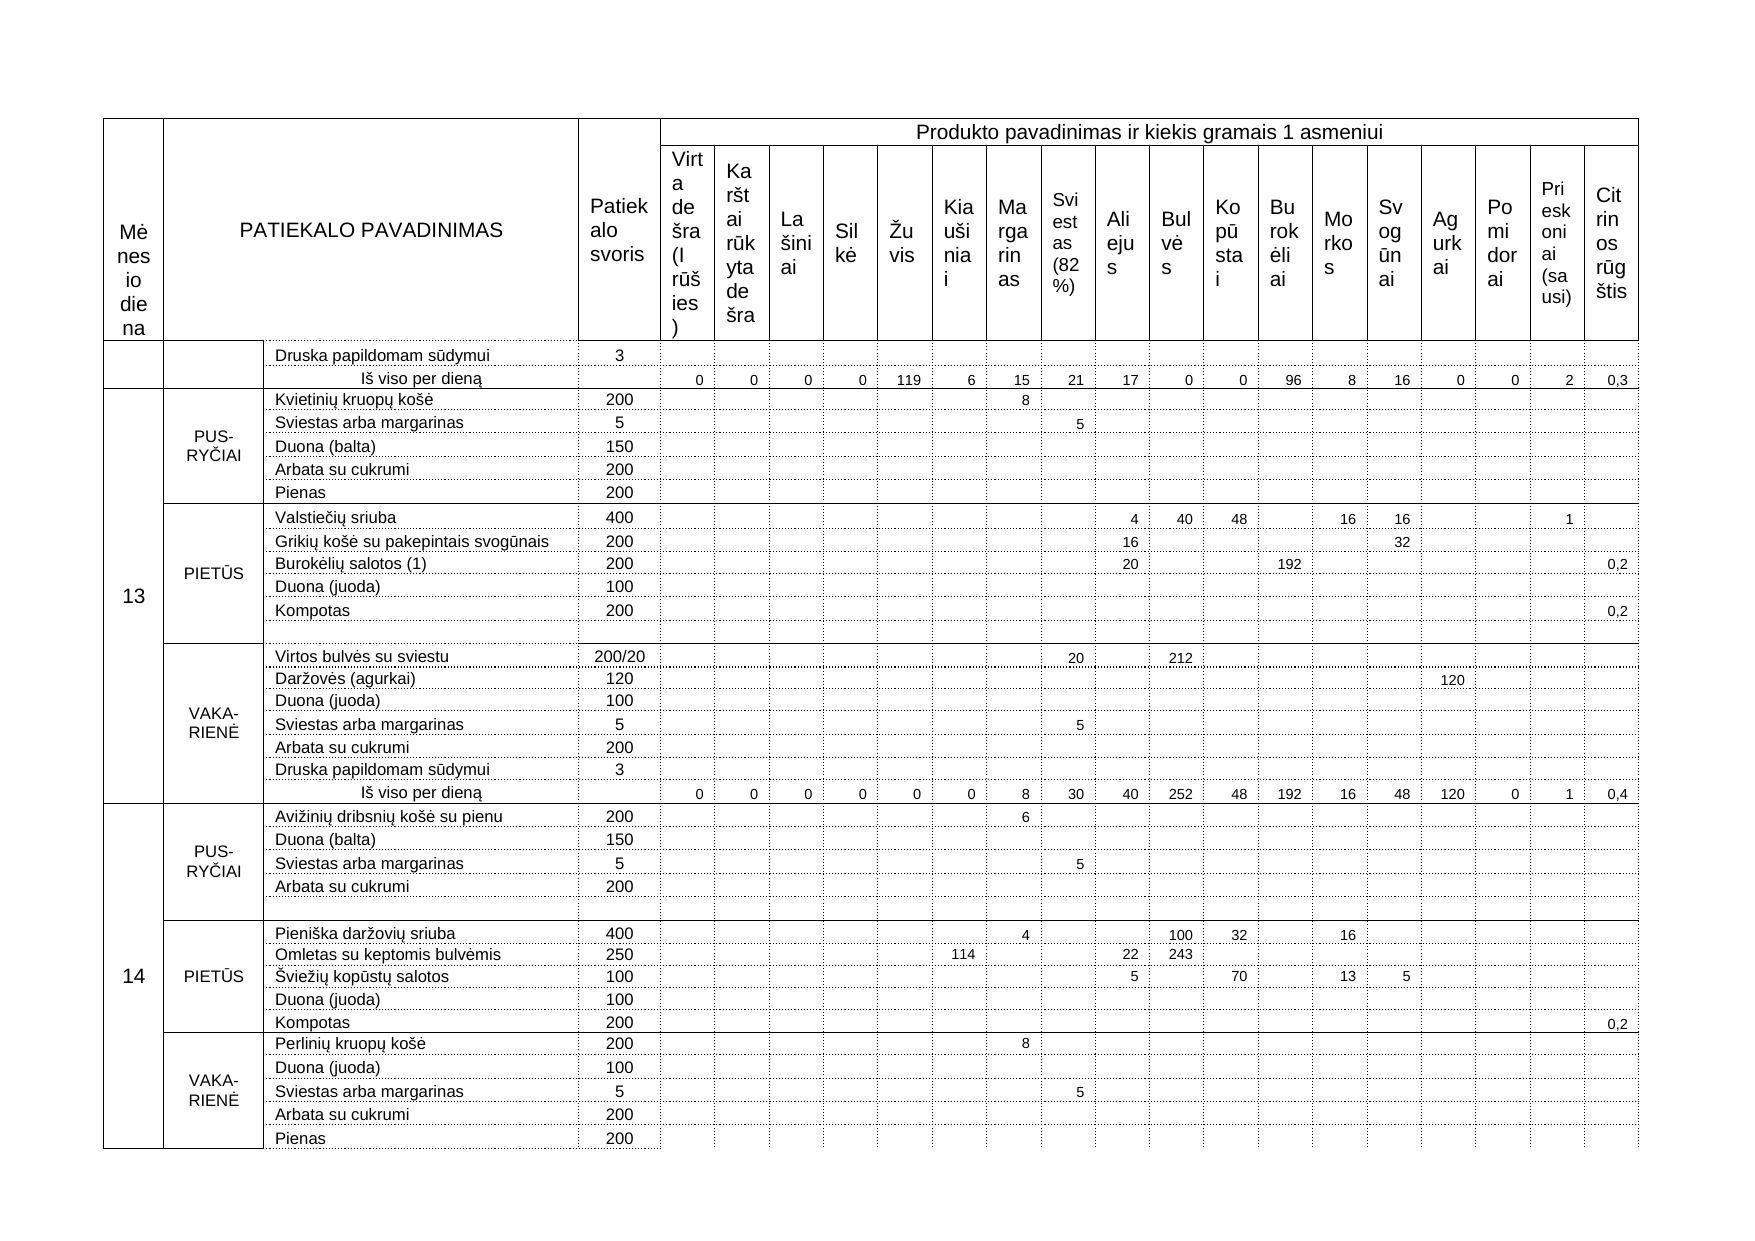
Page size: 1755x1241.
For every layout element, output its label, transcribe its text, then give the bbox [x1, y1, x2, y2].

table_cell 21 [1041, 365, 1095, 388]
table_cell [1150, 987, 1204, 1009]
table_cell [1313, 479, 1367, 502]
table_cell 5 [1367, 965, 1421, 987]
table_cell [660, 826, 715, 849]
table_cell [1041, 1101, 1095, 1124]
table_cell [715, 573, 769, 596]
table_cell [1204, 734, 1258, 757]
table_cell 0 [1476, 779, 1530, 802]
table_cell [769, 504, 823, 527]
table_cell [1421, 389, 1476, 409]
table_cell [824, 666, 878, 688]
table_cell [824, 921, 878, 943]
table_cell [878, 987, 932, 1009]
table_cell [1421, 456, 1476, 479]
table_cell 20 [1095, 551, 1150, 573]
table_cell [1204, 710, 1258, 734]
table_cell [660, 573, 715, 596]
table_cell [715, 987, 769, 1009]
table_cell [1150, 528, 1204, 551]
table_cell [1258, 1124, 1313, 1148]
table_cell [1150, 1101, 1204, 1124]
table_cell 252 [1150, 779, 1204, 802]
table_cell 32 [1367, 528, 1421, 551]
table_cell [1204, 1101, 1258, 1124]
table_cell [878, 504, 932, 527]
table_cell [1585, 456, 1639, 479]
table_cell [1041, 1033, 1095, 1054]
table_cell [987, 620, 1041, 643]
table_cell [824, 1009, 878, 1032]
table_cell [264, 896, 579, 919]
table_cell 8 [987, 389, 1041, 409]
table_cell Druska papildomam sūdymui [264, 757, 579, 779]
table_cell [769, 666, 823, 688]
table_cell Sviestas arba margarinas [264, 1078, 579, 1101]
table_cell [1421, 1009, 1476, 1032]
table_cell 0 [878, 779, 932, 802]
table_cell [878, 849, 932, 873]
table_cell [824, 1033, 878, 1054]
table_cell [932, 1033, 987, 1054]
table_cell Margarinas [987, 146, 1041, 340]
table_cell [660, 389, 715, 409]
table_cell 16 [1095, 528, 1150, 551]
table_cell [932, 573, 987, 596]
table_header Patiekalo svoris [579, 119, 660, 340]
table_cell 119 [878, 365, 932, 388]
table_cell Žuvis [878, 146, 932, 340]
table_cell [1313, 341, 1367, 365]
table_cell [1258, 1033, 1313, 1054]
table_cell [1421, 1078, 1476, 1101]
table_cell Virtos bulvės su sviestu [264, 643, 579, 666]
table_cell [769, 965, 823, 987]
table_cell [987, 1078, 1041, 1101]
table_cell [1530, 644, 1584, 666]
table_cell [1313, 1054, 1367, 1077]
table_cell Sviestas arba margarinas [264, 849, 579, 873]
table_cell [987, 644, 1041, 666]
table_cell [987, 504, 1041, 527]
table_cell [824, 1101, 878, 1124]
table_cell 4 [1095, 504, 1150, 527]
table_cell [1258, 1054, 1313, 1077]
table_cell [878, 528, 932, 551]
table_cell [1421, 1033, 1476, 1054]
table_cell [932, 596, 987, 619]
table_cell [1095, 896, 1150, 919]
table_cell [1476, 644, 1530, 666]
table_cell [1421, 896, 1476, 919]
table_cell [1150, 666, 1204, 688]
table_cell [1204, 1054, 1258, 1077]
table_cell 40 [1095, 779, 1150, 802]
table_cell [1041, 826, 1095, 849]
table_cell [1585, 896, 1639, 919]
table_cell [1421, 804, 1476, 826]
table_cell [1150, 804, 1204, 826]
table_cell [824, 456, 878, 479]
table_cell [1585, 666, 1639, 688]
table_cell [824, 826, 878, 849]
table_cell [1041, 666, 1095, 688]
table_cell [1041, 1009, 1095, 1032]
table_cell [769, 389, 823, 409]
table_cell [878, 479, 932, 502]
table_cell [932, 551, 987, 573]
table_cell [1095, 479, 1150, 502]
table_cell [1476, 688, 1530, 710]
table_cell [932, 896, 987, 919]
table_cell [1258, 1101, 1313, 1124]
table_cell [932, 1054, 987, 1077]
table_cell [932, 873, 987, 896]
table_cell [1476, 479, 1530, 502]
table_cell [1421, 620, 1476, 643]
table_cell [824, 849, 878, 873]
table_cell [1421, 826, 1476, 849]
table_cell Omletas su keptomis bulvėmis [264, 943, 579, 965]
table_cell 200 [579, 1009, 660, 1032]
table_cell [878, 734, 932, 757]
table_cell 100 [579, 573, 660, 596]
table_cell Sviestas arba margarinas [264, 710, 579, 734]
table_cell [715, 528, 769, 551]
table_cell Agurkai [1422, 146, 1475, 340]
table_cell [1258, 873, 1313, 896]
table_cell [769, 1033, 823, 1054]
table_cell 70 [1204, 965, 1258, 987]
table_cell [1041, 620, 1095, 643]
table_cell [660, 1101, 715, 1124]
table_cell [1258, 921, 1313, 943]
table_cell [1585, 987, 1639, 1009]
table_cell [1421, 873, 1476, 896]
table_cell [715, 1078, 769, 1101]
table_cell [1585, 644, 1639, 666]
table_cell [660, 734, 715, 757]
table_cell [715, 826, 769, 849]
table_cell [1476, 620, 1530, 643]
table_cell [824, 479, 878, 502]
table_cell [1421, 528, 1476, 551]
table_cell [987, 573, 1041, 596]
table_cell [1585, 341, 1639, 365]
table_cell 200 [579, 804, 660, 826]
table_cell [1258, 528, 1313, 551]
table_cell [715, 734, 769, 757]
table_cell [932, 965, 987, 987]
table_cell [987, 1101, 1041, 1124]
table_cell 5 [1041, 710, 1095, 734]
table_cell [824, 528, 878, 551]
table_cell [1041, 504, 1095, 527]
table_cell [878, 943, 932, 965]
table_cell 200 [579, 873, 660, 896]
table_cell [987, 551, 1041, 573]
table_cell 16 [1313, 504, 1367, 527]
table_cell [1258, 965, 1313, 987]
table_cell 8 [987, 1033, 1041, 1054]
table_cell [1421, 504, 1476, 527]
table_cell Lašiniai [770, 146, 823, 340]
table_cell [769, 620, 823, 643]
table_cell [1476, 432, 1530, 456]
table_cell Druska papildomam sūdymui [264, 340, 579, 365]
table_cell [1530, 943, 1584, 965]
table_cell [769, 734, 823, 757]
table_cell [769, 826, 823, 849]
table_cell [1367, 1033, 1421, 1054]
table_cell [1095, 573, 1150, 596]
table_cell 200 [579, 479, 660, 502]
table_cell [987, 873, 1041, 896]
table_cell [878, 456, 932, 479]
table_cell [1150, 596, 1204, 619]
table_cell [164, 341, 263, 388]
table_cell [1150, 896, 1204, 919]
table_cell [932, 921, 987, 943]
table_cell 22 [1095, 943, 1150, 965]
table_cell Svogūnai [1368, 146, 1421, 340]
table_cell 5 [1095, 965, 1150, 987]
table_cell [1150, 757, 1204, 779]
table_cell [1585, 409, 1639, 432]
table_cell [1530, 1054, 1584, 1077]
table_cell [1095, 456, 1150, 479]
table_cell [1313, 644, 1367, 666]
table_cell [660, 804, 715, 826]
table_cell [660, 688, 715, 710]
table_cell [1367, 389, 1421, 409]
table_cell [932, 1124, 987, 1148]
table_cell [987, 1054, 1041, 1077]
table_cell [1476, 551, 1530, 573]
table_cell [987, 943, 1041, 965]
table_cell [824, 710, 878, 734]
table_cell [1530, 826, 1584, 849]
table_cell [1476, 596, 1530, 619]
table_cell [1095, 804, 1150, 826]
table_cell 100 [579, 965, 660, 987]
table_cell [1530, 1033, 1584, 1054]
table_cell Arbata su cukrumi [264, 456, 579, 479]
table_cell [1530, 734, 1584, 757]
table_cell [1367, 666, 1421, 688]
table_cell [1367, 620, 1421, 643]
table_cell 3 [579, 757, 660, 779]
table_cell [1367, 896, 1421, 919]
table_cell [660, 943, 715, 965]
table_cell [1095, 757, 1150, 779]
table_cell 200 [579, 528, 660, 551]
table_cell 0 [1204, 365, 1258, 388]
table_cell [1204, 688, 1258, 710]
table_cell Iš viso per dieną [264, 779, 579, 802]
table_cell [660, 849, 715, 873]
table_cell [932, 504, 987, 527]
table_cell [824, 409, 878, 432]
table_cell [1150, 734, 1204, 757]
table_cell [264, 620, 579, 643]
table_cell [1585, 528, 1639, 551]
table_cell [824, 757, 878, 779]
table_cell [769, 1054, 823, 1077]
table_cell 6 [932, 365, 987, 388]
table_cell [769, 873, 823, 896]
table_cell Kopūstai [1204, 146, 1258, 340]
table_cell [1041, 1124, 1095, 1148]
table_cell [1204, 896, 1258, 919]
table_cell [932, 644, 987, 666]
table_cell [769, 409, 823, 432]
table_cell [715, 479, 769, 502]
table_cell [1041, 757, 1095, 779]
table_cell [987, 666, 1041, 688]
table_cell [1204, 341, 1258, 365]
table_cell [1150, 688, 1204, 710]
table_cell [932, 479, 987, 502]
table_cell [1095, 1033, 1150, 1054]
table_cell [987, 710, 1041, 734]
table_cell [1421, 432, 1476, 456]
table_cell [1313, 1009, 1367, 1032]
table_cell [1313, 620, 1367, 643]
table_cell [1585, 573, 1639, 596]
table_cell 2 [1530, 365, 1584, 388]
table_cell Bulvės [1150, 146, 1203, 340]
table_cell [1530, 965, 1584, 987]
table_cell [1585, 965, 1639, 987]
table_cell [1150, 1054, 1204, 1077]
table_cell 20 [1041, 644, 1095, 666]
table_cell [1530, 757, 1584, 779]
table_cell [1421, 644, 1476, 666]
table_cell 3 [579, 341, 660, 365]
table_cell Pomidorai [1476, 146, 1530, 340]
table_cell [1313, 1078, 1367, 1101]
table_cell [1530, 528, 1584, 551]
table_cell [1041, 804, 1095, 826]
table_cell [1095, 849, 1150, 873]
table_cell [715, 849, 769, 873]
table_cell [1421, 849, 1476, 873]
table_cell [878, 1033, 932, 1054]
table_cell [1313, 987, 1367, 1009]
table_cell [1367, 688, 1421, 710]
table_cell [1476, 1054, 1530, 1077]
table_cell [1421, 573, 1476, 596]
table_cell [660, 1054, 715, 1077]
table_cell [1421, 1124, 1476, 1148]
table_cell [1150, 620, 1204, 643]
table_cell [715, 965, 769, 987]
table_cell [1095, 620, 1150, 643]
table_cell [1204, 389, 1258, 409]
table_cell [1476, 389, 1530, 409]
table_cell Duona (balta) [264, 432, 579, 456]
table_cell 200 [579, 1124, 660, 1148]
table_cell [1258, 849, 1313, 873]
table_cell [1476, 409, 1530, 432]
table_cell [1095, 873, 1150, 896]
table_cell [769, 644, 823, 666]
table_cell [769, 896, 823, 919]
table_cell [1258, 1009, 1313, 1032]
table_cell [1204, 826, 1258, 849]
table_cell [824, 734, 878, 757]
table_cell 200/20 [579, 644, 660, 666]
table_cell 5 [1041, 409, 1095, 432]
table_cell [824, 943, 878, 965]
table_cell 40 [1150, 504, 1204, 527]
table_cell [878, 644, 932, 666]
table_cell [1313, 551, 1367, 573]
table_cell [715, 504, 769, 527]
table_cell [1530, 620, 1584, 643]
table_cell [1367, 873, 1421, 896]
table_cell [1204, 1124, 1258, 1148]
table_cell [1585, 1124, 1639, 1148]
table_cell [1204, 849, 1258, 873]
table_cell 32 [1204, 921, 1258, 943]
table_cell [769, 688, 823, 710]
table_cell [878, 1009, 932, 1032]
table_cell Arbata su cukrumi [264, 1101, 579, 1124]
table_cell [1313, 456, 1367, 479]
table_cell [1258, 826, 1313, 849]
table_cell [1476, 896, 1530, 919]
table_cell [878, 551, 932, 573]
table_cell 13 [104, 389, 163, 802]
table_cell [1421, 965, 1476, 987]
table_cell [1095, 1078, 1150, 1101]
table_cell 5 [579, 409, 660, 432]
table_cell Iš viso per dieną [264, 365, 579, 388]
table_cell [1476, 921, 1530, 943]
table_cell [932, 688, 987, 710]
table_cell Prieskoniai (sausi) [1531, 146, 1584, 340]
table_cell [824, 688, 878, 710]
table_cell [878, 1124, 932, 1148]
table_cell [1530, 1124, 1584, 1148]
table_cell 15 [987, 365, 1041, 388]
table_cell [1421, 1101, 1476, 1124]
table_cell [1041, 987, 1095, 1009]
table_cell [878, 688, 932, 710]
table_cell [1095, 666, 1150, 688]
table_cell 0,4 [1585, 779, 1639, 802]
table_cell [878, 757, 932, 779]
table_header Produkto pavadinimas ir kiekis gramais 1 asmeniui [661, 119, 1638, 145]
table_cell [1041, 573, 1095, 596]
table_cell [987, 734, 1041, 757]
table_cell [1530, 921, 1584, 943]
table_cell 400 [579, 504, 660, 527]
table_cell [1313, 409, 1367, 432]
table_cell [1367, 432, 1421, 456]
table_cell [660, 896, 715, 919]
table_cell [878, 710, 932, 734]
table_cell 0 [769, 779, 823, 802]
table_cell [878, 1054, 932, 1077]
table_cell [660, 710, 715, 734]
table_cell [1313, 873, 1367, 896]
table_cell 114 [932, 943, 987, 965]
table_cell [715, 757, 769, 779]
table_cell [1204, 757, 1258, 779]
table_cell Virta dešra (I rūšies) [661, 146, 714, 340]
table_cell Morkos [1313, 146, 1367, 340]
table_cell [715, 456, 769, 479]
table_cell [932, 409, 987, 432]
table_cell [1041, 479, 1095, 502]
table_cell 0 [660, 365, 715, 388]
table_cell [104, 341, 163, 388]
table_cell [1258, 596, 1313, 619]
table_cell [1367, 849, 1421, 873]
table_cell [1367, 456, 1421, 479]
table_cell [1204, 528, 1258, 551]
table_cell [769, 528, 823, 551]
table_cell [1585, 479, 1639, 502]
table_cell Duona (juoda) [264, 688, 579, 710]
table_cell [660, 1078, 715, 1101]
table_cell Kiaušiniai [933, 146, 986, 340]
table_cell 100 [579, 1054, 660, 1077]
table_cell [878, 389, 932, 409]
table_cell [1530, 1078, 1584, 1101]
table_cell [1367, 551, 1421, 573]
table_cell 0 [715, 779, 769, 802]
table_cell [1585, 804, 1639, 826]
table_cell [1476, 987, 1530, 1009]
table_cell [1530, 573, 1584, 596]
table_cell [1476, 804, 1530, 826]
table_cell 6 [987, 804, 1041, 826]
table_cell [715, 666, 769, 688]
table_cell [878, 1078, 932, 1101]
table_cell [932, 1101, 987, 1124]
table_cell [1367, 734, 1421, 757]
table_cell [1313, 943, 1367, 965]
table_cell [1585, 620, 1639, 643]
table_cell [1041, 896, 1095, 919]
table_cell [824, 644, 878, 666]
table_cell [1367, 826, 1421, 849]
table_cell [660, 341, 715, 365]
table_cell [1258, 644, 1313, 666]
table_cell [1095, 1054, 1150, 1077]
table_cell [1585, 688, 1639, 710]
table_cell [1585, 921, 1639, 943]
table_cell [715, 389, 769, 409]
table_cell [1204, 804, 1258, 826]
table_cell [769, 551, 823, 573]
table_cell [1530, 479, 1584, 502]
table_cell [824, 1124, 878, 1148]
table_cell [878, 873, 932, 896]
table_cell [878, 896, 932, 919]
table_cell 0,2 [1585, 551, 1639, 573]
table_cell [1204, 873, 1258, 896]
table_cell [769, 596, 823, 619]
table_cell [1150, 456, 1204, 479]
table_cell [1095, 987, 1150, 1009]
table_cell [1476, 666, 1530, 688]
table_cell 400 [579, 921, 660, 943]
table_cell [1258, 804, 1313, 826]
table_cell [1095, 921, 1150, 943]
table_cell [1041, 734, 1095, 757]
table_cell [1204, 620, 1258, 643]
table_cell [715, 409, 769, 432]
table_cell [1530, 596, 1584, 619]
table_cell [660, 666, 715, 688]
table_cell [1421, 341, 1476, 365]
table_cell [1258, 620, 1313, 643]
table_cell [660, 987, 715, 1009]
table_cell [1585, 432, 1639, 456]
table_cell Burokėlių salotos (1) [264, 551, 579, 573]
table_cell [1530, 409, 1584, 432]
table_cell [1150, 1009, 1204, 1032]
table_cell [932, 734, 987, 757]
table_cell [932, 826, 987, 849]
table_cell [824, 596, 878, 619]
table_cell [1150, 389, 1204, 409]
table_cell [1367, 921, 1421, 943]
table_cell [1421, 688, 1476, 710]
table_cell Arbata su cukrumi [264, 873, 579, 896]
table_cell [1476, 341, 1530, 365]
table_cell [878, 573, 932, 596]
table_cell [715, 688, 769, 710]
table_cell Pienas [264, 479, 579, 502]
table_cell [579, 779, 660, 802]
table_cell [715, 1101, 769, 1124]
table_cell [1476, 710, 1530, 734]
table_cell [987, 849, 1041, 873]
table_cell [1530, 551, 1584, 573]
table_cell [715, 1033, 769, 1054]
table_cell Sviestas arba margarinas [264, 409, 579, 432]
table_header PATIEKALO PAVADINIMAS [164, 119, 578, 340]
table_cell [824, 804, 878, 826]
table_cell [1367, 644, 1421, 666]
table_cell [987, 409, 1041, 432]
table_cell 0,3 [1585, 365, 1639, 388]
table_cell [1530, 849, 1584, 873]
table_cell 5 [579, 849, 660, 873]
table_cell [1041, 688, 1095, 710]
table_cell VAKA- RIENĖ [164, 1033, 263, 1148]
table_cell [1150, 479, 1204, 502]
table_cell [1421, 987, 1476, 1009]
table_cell [932, 620, 987, 643]
table_cell [660, 596, 715, 619]
table_cell [1530, 389, 1584, 409]
table_cell [878, 804, 932, 826]
table_cell [1041, 456, 1095, 479]
table_cell [769, 987, 823, 1009]
table_cell [987, 987, 1041, 1009]
table_cell [1421, 596, 1476, 619]
table_cell 13 [1313, 965, 1367, 987]
table_cell 48 [1367, 779, 1421, 802]
table_cell [1204, 1009, 1258, 1032]
table_cell [1204, 551, 1258, 573]
table_cell [769, 573, 823, 596]
table_cell [1530, 987, 1584, 1009]
table_cell [932, 1009, 987, 1032]
table_cell 8 [1313, 365, 1367, 388]
table_cell [1313, 688, 1367, 710]
table_cell [660, 456, 715, 479]
table_cell [1530, 873, 1584, 896]
table_cell 0 [1150, 365, 1204, 388]
table_cell [824, 620, 878, 643]
table_cell [1258, 896, 1313, 919]
table_cell [769, 341, 823, 365]
table_cell [878, 826, 932, 849]
table_cell 0 [1476, 365, 1530, 388]
table_cell [1367, 710, 1421, 734]
table_cell [1476, 757, 1530, 779]
table_cell [1421, 943, 1476, 965]
table_cell [1585, 943, 1639, 965]
table_cell [1095, 1101, 1150, 1124]
table_cell [932, 666, 987, 688]
table_cell [1367, 409, 1421, 432]
table_cell [660, 965, 715, 987]
table_cell [1204, 666, 1258, 688]
table_cell [1258, 456, 1313, 479]
table_cell [824, 1054, 878, 1077]
table_cell [932, 528, 987, 551]
table_cell [1530, 804, 1584, 826]
table_cell [660, 551, 715, 573]
table_cell Citrinos rūgštis [1585, 146, 1638, 340]
table_cell 250 [579, 943, 660, 965]
table_cell PUS- RYČIAI [164, 389, 263, 502]
table_cell [1530, 1101, 1584, 1124]
table_cell [1476, 849, 1530, 873]
table_cell [1585, 1033, 1639, 1054]
table_cell [1150, 432, 1204, 456]
table_cell [715, 710, 769, 734]
table_cell [1258, 432, 1313, 456]
table_cell [1367, 943, 1421, 965]
table_cell [660, 504, 715, 527]
table_cell [660, 432, 715, 456]
table_cell [1041, 921, 1095, 943]
table_cell [1258, 710, 1313, 734]
table_cell Valstiečių sriuba [264, 504, 579, 527]
table_cell 96 [1258, 365, 1313, 388]
table_cell [1150, 873, 1204, 896]
table_cell [769, 456, 823, 479]
table_cell [824, 873, 878, 896]
table_cell [1095, 409, 1150, 432]
table_cell [1150, 826, 1204, 849]
table_cell [660, 479, 715, 502]
table_cell 100 [579, 987, 660, 1009]
table_cell [932, 389, 987, 409]
table_cell Kompotas [264, 596, 579, 619]
table_cell [579, 620, 660, 643]
table_cell [1585, 1078, 1639, 1101]
table_cell [1095, 1124, 1150, 1148]
table_cell [1530, 666, 1584, 688]
table_cell 0 [660, 779, 715, 802]
table_cell [1150, 573, 1204, 596]
table_cell Duona (balta) [264, 826, 579, 849]
table_cell [1313, 826, 1367, 849]
table_cell [1313, 849, 1367, 873]
table_cell 16 [1313, 921, 1367, 943]
table_cell [1367, 1078, 1421, 1101]
table_cell [1095, 341, 1150, 365]
table_cell [1041, 596, 1095, 619]
table_cell [824, 896, 878, 919]
table_cell [1041, 341, 1095, 365]
table_cell [1258, 1078, 1313, 1101]
table_cell [1367, 596, 1421, 619]
table_cell [1476, 1033, 1530, 1054]
table_cell Aliejus [1096, 146, 1149, 340]
table_cell 1 [1530, 504, 1584, 527]
table_cell Šviežių kopūstų salotos [264, 965, 579, 987]
table_cell Duona (juoda) [264, 573, 579, 596]
table_cell [1258, 688, 1313, 710]
table_cell 0,2 [1585, 1009, 1639, 1032]
table_cell [1258, 409, 1313, 432]
table_cell 48 [1204, 779, 1258, 802]
table_cell [1313, 1033, 1367, 1054]
table_header Mėnesio diena [104, 119, 163, 340]
table_cell [1150, 1124, 1204, 1148]
table_cell 150 [579, 432, 660, 456]
table_cell 17 [1095, 365, 1150, 388]
table_cell 14 [104, 804, 163, 1148]
table_cell [878, 596, 932, 619]
table_cell Duona (juoda) [264, 1054, 579, 1077]
table_cell [987, 528, 1041, 551]
table_cell [1313, 710, 1367, 734]
table_cell [769, 943, 823, 965]
table_cell [987, 479, 1041, 502]
table_cell [1585, 504, 1639, 527]
table_cell 200 [579, 596, 660, 619]
table_cell [878, 1101, 932, 1124]
table_cell [1421, 551, 1476, 573]
table_cell Avižinių dribsnių košė su pienu [264, 804, 579, 826]
table_cell [1313, 389, 1367, 409]
table_cell [1476, 573, 1530, 596]
table_cell [715, 1009, 769, 1032]
table_cell [1476, 456, 1530, 479]
table_cell [1041, 873, 1095, 896]
table_cell [1530, 1009, 1584, 1032]
table_cell [1150, 409, 1204, 432]
table_cell [660, 1033, 715, 1054]
table_cell [824, 573, 878, 596]
table_cell [1367, 479, 1421, 502]
table_cell [1476, 826, 1530, 849]
table_cell [1258, 504, 1313, 527]
table_cell [769, 1009, 823, 1032]
table_cell [1041, 528, 1095, 551]
table_cell 16 [1313, 779, 1367, 802]
table_cell [1313, 804, 1367, 826]
table_cell [1041, 389, 1095, 409]
table_cell [715, 596, 769, 619]
table_cell [1095, 596, 1150, 619]
table_cell [660, 528, 715, 551]
table_cell [1367, 341, 1421, 365]
table_cell 192 [1258, 551, 1313, 573]
table_cell 16 [1367, 365, 1421, 388]
table_cell [1530, 432, 1584, 456]
table_cell 5 [579, 710, 660, 734]
table_cell [1585, 710, 1639, 734]
table_cell [932, 1078, 987, 1101]
table_cell [769, 479, 823, 502]
table_cell [824, 341, 878, 365]
table_cell [1258, 987, 1313, 1009]
table_cell 212 [1150, 644, 1204, 666]
table_cell [1367, 1054, 1421, 1077]
table_cell [1476, 965, 1530, 987]
table_cell 192 [1258, 779, 1313, 802]
table_cell [660, 1009, 715, 1032]
table_cell [1258, 479, 1313, 502]
table_cell [932, 757, 987, 779]
table_cell Kompotas [264, 1009, 579, 1032]
table_cell [1476, 528, 1530, 551]
table_cell [1313, 666, 1367, 688]
table_cell [824, 987, 878, 1009]
table_cell 0,2 [1585, 596, 1639, 619]
table_cell [1041, 1054, 1095, 1077]
table_cell [1585, 1054, 1639, 1077]
table_cell VAKA- RIENĖ [164, 644, 263, 802]
table_cell [1041, 551, 1095, 573]
table_cell [824, 504, 878, 527]
table_cell [1313, 432, 1367, 456]
table_cell [932, 849, 987, 873]
table_cell [715, 943, 769, 965]
table_cell [987, 341, 1041, 365]
table_cell [1530, 710, 1584, 734]
table_cell [1095, 688, 1150, 710]
table_cell [1095, 710, 1150, 734]
table_cell [1313, 1101, 1367, 1124]
table_cell 120 [579, 666, 660, 688]
table_cell [1204, 1078, 1258, 1101]
table_cell [878, 921, 932, 943]
table_cell [932, 456, 987, 479]
table_cell [1476, 504, 1530, 527]
table_cell [1367, 757, 1421, 779]
table_cell [769, 432, 823, 456]
table_cell [715, 644, 769, 666]
table_cell [1476, 1124, 1530, 1148]
table_cell [1421, 921, 1476, 943]
table_cell 243 [1150, 943, 1204, 965]
table_cell [769, 757, 823, 779]
table_cell [1095, 644, 1150, 666]
table_cell [1204, 596, 1258, 619]
table_cell 200 [579, 551, 660, 573]
table_cell [715, 1124, 769, 1148]
table_cell [1421, 1054, 1476, 1077]
table_cell Daržovės (agurkai) [264, 666, 579, 688]
table_cell Perlinių kruopų košė [264, 1033, 579, 1054]
table_cell 5 [579, 1078, 660, 1101]
table_cell Duona (juoda) [264, 987, 579, 1009]
table_cell 30 [1041, 779, 1095, 802]
table_cell 200 [579, 1033, 660, 1054]
table_cell [878, 341, 932, 365]
table_cell [1476, 734, 1530, 757]
table_cell [1367, 987, 1421, 1009]
table_cell 4 [987, 921, 1041, 943]
table_cell [769, 710, 823, 734]
table_cell [1258, 734, 1313, 757]
table_cell [1095, 734, 1150, 757]
table_cell [1204, 456, 1258, 479]
table_cell [1313, 528, 1367, 551]
table_cell 200 [579, 1101, 660, 1124]
table_cell 5 [1041, 849, 1095, 873]
table_cell [1367, 1101, 1421, 1124]
table_cell 0 [715, 365, 769, 388]
table_cell [660, 620, 715, 643]
table_cell [1313, 1124, 1367, 1148]
table_cell [1095, 432, 1150, 456]
table_cell [715, 1054, 769, 1077]
table_cell [1041, 432, 1095, 456]
table_cell [1367, 804, 1421, 826]
table_cell [1530, 341, 1584, 365]
table_cell [1204, 644, 1258, 666]
table_cell [1258, 389, 1313, 409]
table_cell [1585, 757, 1639, 779]
table_cell [660, 409, 715, 432]
table_cell 150 [579, 826, 660, 849]
table_cell [1150, 551, 1204, 573]
table_cell [1258, 943, 1313, 965]
table_cell Grikių košė su pakepintais svogūnais [264, 528, 579, 551]
table_cell [1204, 943, 1258, 965]
table_cell [1313, 896, 1367, 919]
table_cell 0 [932, 779, 987, 802]
table_cell [1476, 943, 1530, 965]
table_cell [1530, 896, 1584, 919]
table_cell 16 [1367, 504, 1421, 527]
table_cell [715, 873, 769, 896]
table_cell [878, 620, 932, 643]
table_cell [1313, 573, 1367, 596]
table_cell [878, 409, 932, 432]
table_cell [715, 432, 769, 456]
table_cell [660, 921, 715, 943]
table_cell [1041, 965, 1095, 987]
table_cell [1095, 1009, 1150, 1032]
table_cell 100 [579, 688, 660, 710]
table_cell [987, 688, 1041, 710]
table_cell [1204, 987, 1258, 1009]
table_cell [1150, 341, 1204, 365]
table_cell [932, 987, 987, 1009]
table_cell [878, 432, 932, 456]
table_cell [932, 710, 987, 734]
table_cell [1421, 479, 1476, 502]
table_cell [1204, 409, 1258, 432]
table_cell Pieniška daržovių sriuba [264, 921, 579, 943]
table_cell [1204, 573, 1258, 596]
table_cell Silkė [824, 146, 877, 340]
table_cell [987, 826, 1041, 849]
table_cell [1313, 596, 1367, 619]
table_cell [1367, 573, 1421, 596]
table_cell 200 [579, 389, 660, 409]
table_cell [769, 849, 823, 873]
table_cell [1150, 965, 1204, 987]
table_cell [1585, 826, 1639, 849]
table_cell [987, 896, 1041, 919]
table_cell Karštai rūkyta dešra [715, 146, 769, 340]
table_cell [1421, 757, 1476, 779]
table_cell [1585, 873, 1639, 896]
table_cell [1258, 666, 1313, 688]
table_cell [1258, 341, 1313, 365]
table_cell [1476, 873, 1530, 896]
table_cell [1095, 389, 1150, 409]
table_cell [1421, 409, 1476, 432]
table_cell [1585, 734, 1639, 757]
table_cell 200 [579, 456, 660, 479]
table_cell [1367, 1009, 1421, 1032]
table_cell [987, 757, 1041, 779]
table_cell [1476, 1101, 1530, 1124]
table_cell 200 [579, 734, 660, 757]
table_cell [1041, 943, 1095, 965]
table_cell [824, 432, 878, 456]
table_cell [1585, 1101, 1639, 1124]
table_cell [1585, 849, 1639, 873]
table_cell [715, 921, 769, 943]
table_cell PIETŪS [164, 504, 263, 643]
table_cell [715, 896, 769, 919]
table_cell [715, 804, 769, 826]
table_cell [715, 620, 769, 643]
table_cell [987, 432, 1041, 456]
table_cell [769, 1101, 823, 1124]
table_cell [1421, 734, 1476, 757]
table_cell [932, 804, 987, 826]
table_cell [660, 644, 715, 666]
table_cell [660, 757, 715, 779]
table_cell [769, 1124, 823, 1148]
table_cell 100 [1150, 921, 1204, 943]
table_cell [1095, 826, 1150, 849]
table_cell [1476, 1078, 1530, 1101]
table_cell [1421, 710, 1476, 734]
table_cell 0 [824, 779, 878, 802]
table_cell [1204, 479, 1258, 502]
table_cell [1367, 1124, 1421, 1148]
table_cell [1530, 688, 1584, 710]
table_cell [1150, 1033, 1204, 1054]
table_cell [1476, 1009, 1530, 1032]
table_cell 48 [1204, 504, 1258, 527]
table_cell [769, 1078, 823, 1101]
table_cell [660, 1124, 715, 1148]
table_cell 0 [824, 365, 878, 388]
table_cell [824, 551, 878, 573]
table_cell [878, 666, 932, 688]
table_cell 120 [1421, 666, 1476, 688]
table_cell [1313, 757, 1367, 779]
table_cell Pienas [264, 1124, 579, 1148]
table_cell PUS- RYČIAI [164, 804, 263, 919]
table_cell Arbata su cukrumi [264, 734, 579, 757]
table_cell [1204, 1033, 1258, 1054]
table_cell [987, 596, 1041, 619]
table_cell 0 [769, 365, 823, 388]
table_cell [1585, 389, 1639, 409]
table_cell [824, 389, 878, 409]
table_cell [1150, 1078, 1204, 1101]
table_cell Burokėliai [1259, 146, 1312, 340]
table_cell [987, 1124, 1041, 1148]
table_cell PIETŪS [164, 921, 263, 1032]
table_cell [824, 965, 878, 987]
table_cell [660, 873, 715, 896]
table_cell [769, 804, 823, 826]
table_cell [878, 965, 932, 987]
table_cell 0 [1421, 365, 1476, 388]
table_cell [1204, 432, 1258, 456]
table_cell 5 [1041, 1078, 1095, 1101]
table_cell [824, 1078, 878, 1101]
table_cell [987, 456, 1041, 479]
table_cell [987, 965, 1041, 987]
table_cell [715, 551, 769, 573]
table_cell [1258, 757, 1313, 779]
table_cell [715, 341, 769, 365]
table_cell 8 [987, 779, 1041, 802]
table_cell [1150, 710, 1204, 734]
table_cell [769, 921, 823, 943]
table_cell [1150, 849, 1204, 873]
table_cell [932, 432, 987, 456]
table_cell [579, 365, 660, 388]
table_cell 120 [1421, 779, 1476, 802]
table_cell [579, 896, 660, 919]
table_cell [1530, 456, 1584, 479]
table_cell [987, 1009, 1041, 1032]
table_cell [1258, 573, 1313, 596]
table_cell [1313, 734, 1367, 757]
table_cell 1 [1530, 779, 1584, 802]
table_cell [932, 341, 987, 365]
table_cell Kvietinių kruopų košė [264, 389, 579, 409]
table_cell Sviestas (82 %) [1042, 146, 1095, 340]
